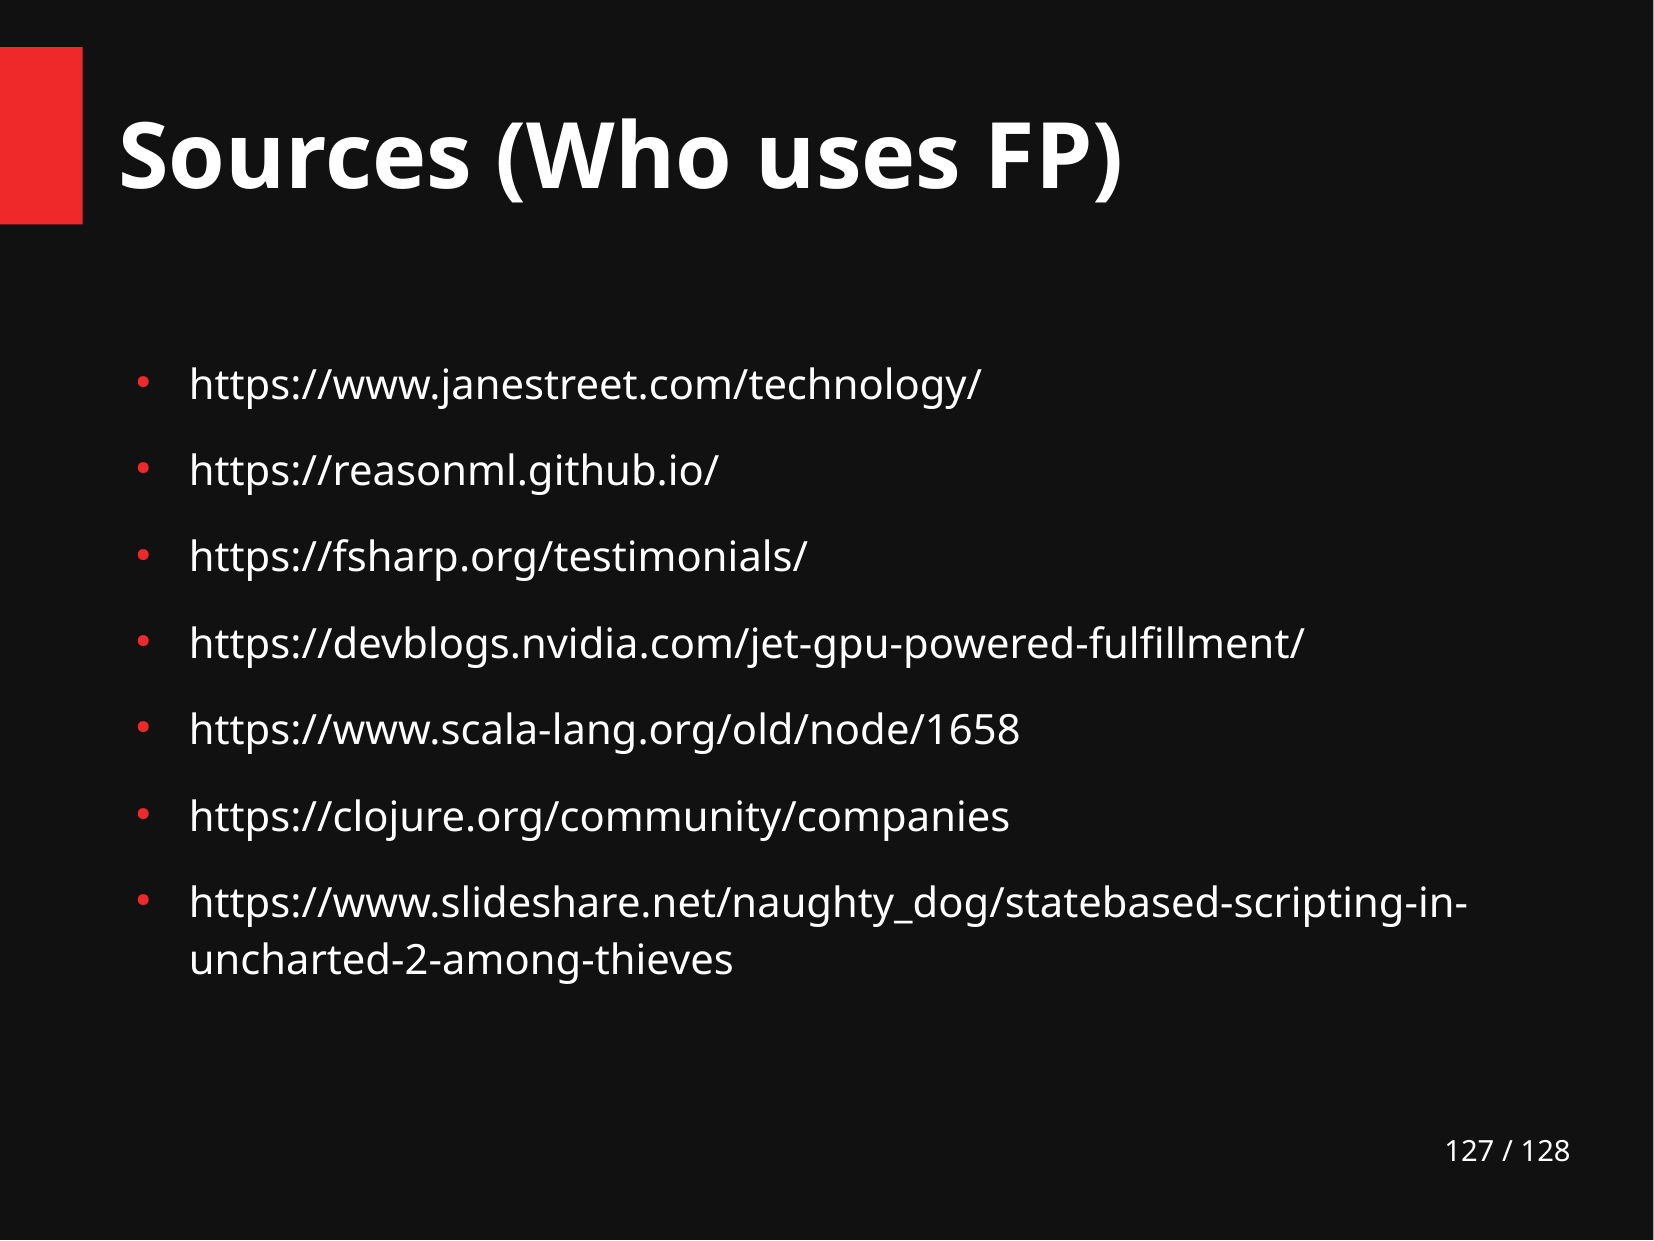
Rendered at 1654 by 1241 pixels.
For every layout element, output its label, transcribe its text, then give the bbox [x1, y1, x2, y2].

list https://www.janestreet.com/technology/ https://reasonml.github.io/ https://fsharp.org/testimonials/ https://devblogs.nvidia.com/jet-gpu-powered-fulfillment/ https://www.scala-lang.org/old/node/1658 https://clojure.org/community/companies https://www.slideshare.net/naughty_dog/statebased-scripting-in-uncharted-2-among-thieves [118, 354, 1536, 1074]
title Sources (Who uses FP) [118, 49, 1571, 257]
